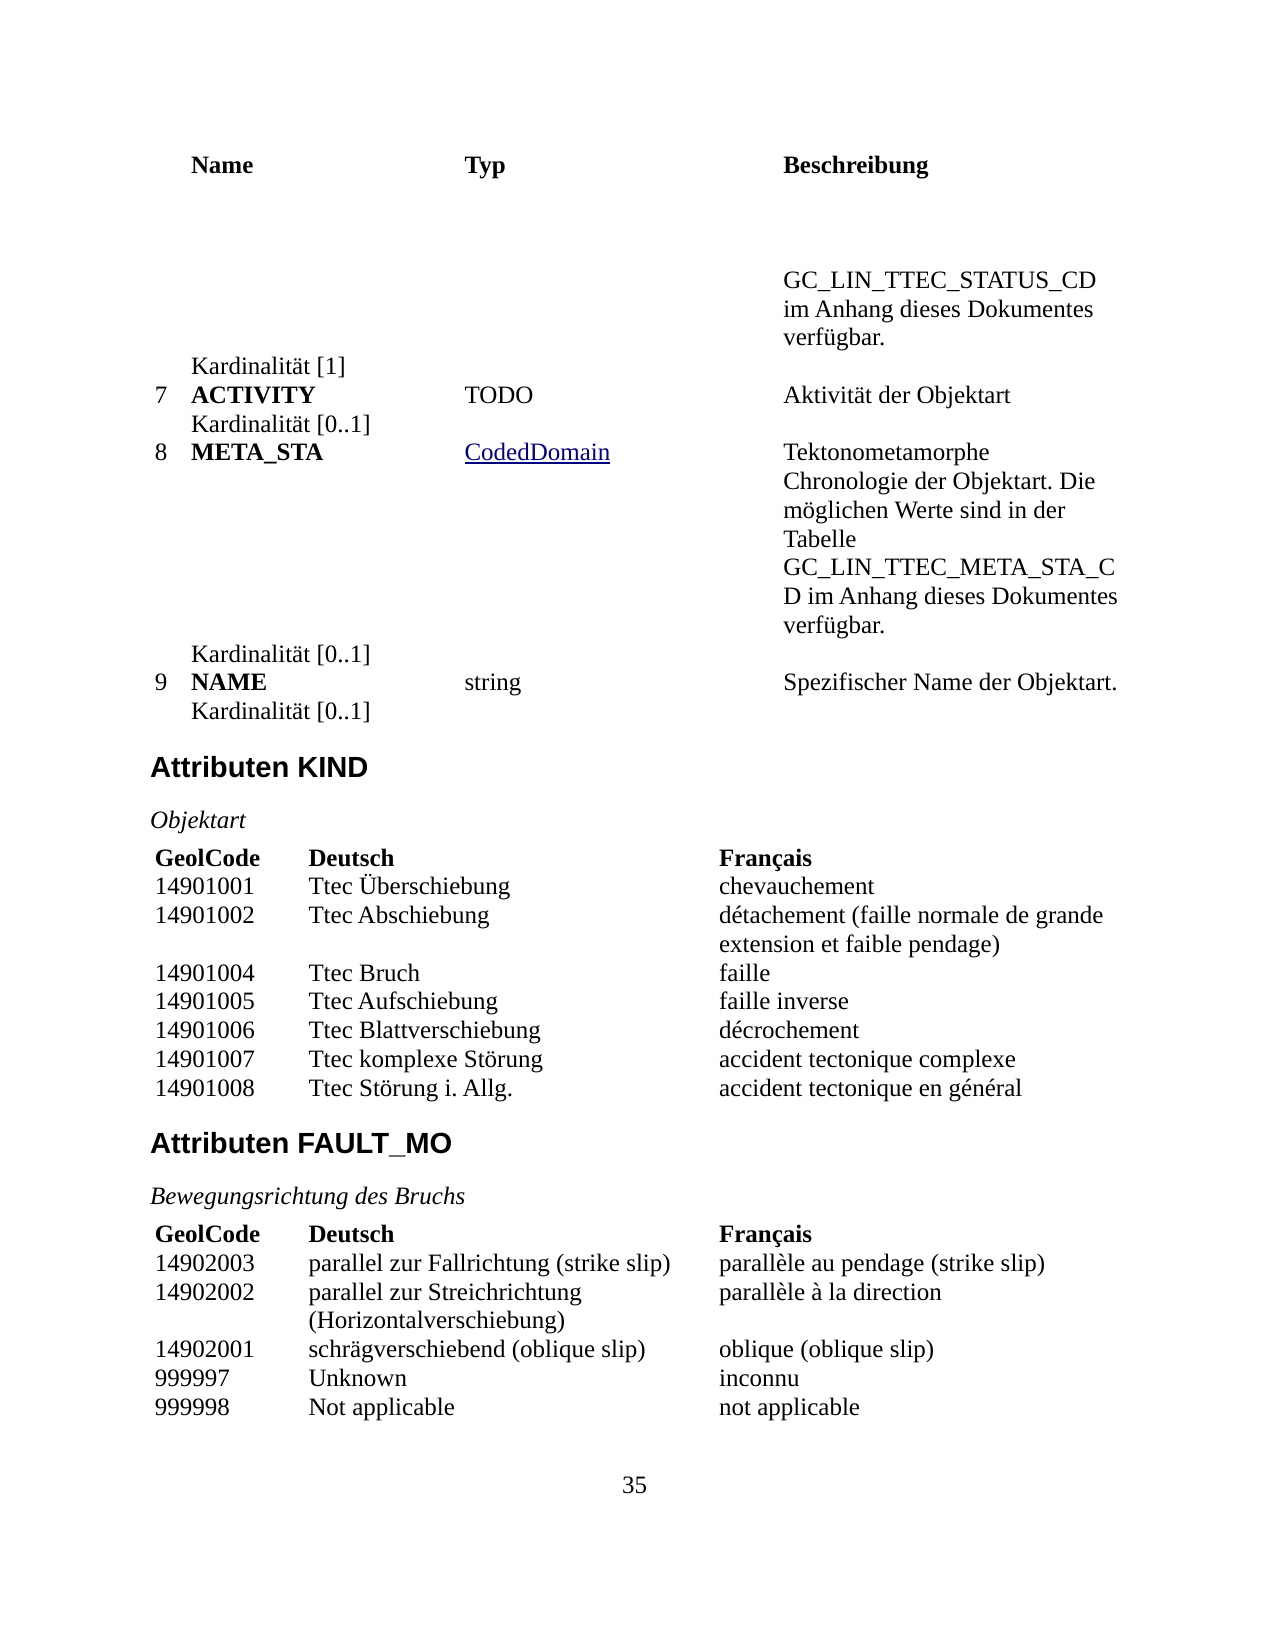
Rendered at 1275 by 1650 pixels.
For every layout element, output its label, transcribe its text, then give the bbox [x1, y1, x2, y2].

table_cell 7 [150, 380, 186, 409]
table_cell [460, 696, 779, 725]
table_cell 14901006 [150, 1015, 304, 1044]
table_header GeolCode [150, 1219, 304, 1248]
table_header GeolCode [150, 843, 304, 871]
table_cell [779, 409, 1125, 437]
table_cell décrochement [714, 1015, 1125, 1044]
text Bewegungsrichtung des Bruchs [150, 1181, 1125, 1210]
table_cell oblique (oblique slip) [714, 1334, 1125, 1363]
table_cell GC_LIN_TTEC_STATUS_CD im Anhang dieses Dokumentes verfügbar. [779, 265, 1125, 351]
table_cell 14902003 [150, 1248, 304, 1277]
subtitle Attributen FAULT_MO [150, 1126, 1125, 1160]
table_cell détachement (faille normale de grande extension et faible pendage) [714, 900, 1125, 958]
table_cell Not applicable [304, 1392, 714, 1420]
table_header Français [714, 1219, 1125, 1248]
table_cell 14902001 [150, 1334, 304, 1363]
table_cell 14901005 [150, 986, 304, 1015]
table_cell accident tectonique en général [714, 1073, 1125, 1101]
table_cell Kardinalität [0..1] [186, 409, 460, 437]
table_header Français [714, 843, 1125, 871]
table_cell 14901007 [150, 1044, 304, 1073]
table_cell Kardinalität [1] [186, 351, 460, 380]
table_header Deutsch [304, 843, 714, 871]
table_header Deutsch [304, 1219, 714, 1248]
table_cell Ttec Überschiebung [304, 871, 714, 900]
table_header Typ [460, 150, 779, 265]
table_cell Kardinalität [0..1] [186, 639, 460, 667]
subtitle Attributen KIND [150, 750, 1125, 783]
table_cell inconnu [714, 1363, 1125, 1392]
table_cell Ttec Aufschiebung [304, 986, 714, 1015]
table_cell [460, 265, 779, 351]
table_cell TODO [460, 380, 779, 409]
table_cell 8 [150, 438, 186, 639]
table_cell Ttec Störung i. Allg. [304, 1073, 714, 1101]
table_header Name [186, 150, 460, 265]
table_cell Ttec Blattverschiebung [304, 1015, 714, 1044]
table_cell Ttec Abschiebung [304, 900, 714, 958]
table_cell Unknown [304, 1363, 714, 1392]
table_cell string [460, 668, 779, 696]
table_header [150, 150, 186, 265]
table_cell [150, 351, 186, 380]
table_cell [460, 409, 779, 437]
table_cell Ttec Bruch [304, 958, 714, 986]
table_cell [779, 351, 1125, 380]
table_header Beschreibung [779, 150, 1125, 265]
table_cell 14901002 [150, 900, 304, 958]
table_cell Tektonometamorphe Chronologie der Objektart. Die möglichen Werte sind in der Tabelle GC_LIN_TTEC_META_STA_CD im Anhang dieses Dokumentes verfügbar. [779, 438, 1125, 639]
text Objektart [150, 805, 1125, 834]
table_cell 9 [150, 668, 186, 696]
table_cell 999997 [150, 1363, 304, 1392]
table_cell Spezifischer Name der Objektart. [779, 668, 1125, 696]
table_cell 14902002 [150, 1277, 304, 1334]
table_cell parallèle au pendage (strike slip) [714, 1248, 1125, 1277]
table_cell [186, 265, 460, 351]
table_cell [460, 351, 779, 380]
table_cell not applicable [714, 1392, 1125, 1420]
table_cell [150, 639, 186, 667]
table_cell 14901004 [150, 958, 304, 986]
table_cell [150, 409, 186, 437]
table_cell [150, 265, 186, 351]
table_cell NAME [186, 668, 460, 696]
table_cell Kardinalität [0..1] [186, 696, 460, 725]
table_cell Aktivität der Objektart [779, 380, 1125, 409]
table_cell [460, 639, 779, 667]
table_cell parallel zur Streichrichtung (Horizontalverschiebung) [304, 1277, 714, 1334]
table_cell 999998 [150, 1392, 304, 1420]
table_cell accident tectonique complexe [714, 1044, 1125, 1073]
table_cell Ttec komplexe Störung [304, 1044, 714, 1073]
table_cell chevauchement [714, 871, 1125, 900]
table_cell 14901001 [150, 871, 304, 900]
table_cell [779, 696, 1125, 725]
table_cell ACTIVITY [186, 380, 460, 409]
table_cell CodedDomain [460, 438, 779, 639]
table_cell parallèle à la direction [714, 1277, 1125, 1334]
table_cell [779, 639, 1125, 667]
table_cell [150, 696, 186, 725]
table_cell 14901008 [150, 1073, 304, 1101]
table_cell faille [714, 958, 1125, 986]
table_cell parallel zur Fallrichtung (strike slip) [304, 1248, 714, 1277]
table_cell faille inverse [714, 986, 1125, 1015]
table_cell META_STA [186, 438, 460, 639]
table_cell schrägverschiebend (oblique slip) [304, 1334, 714, 1363]
